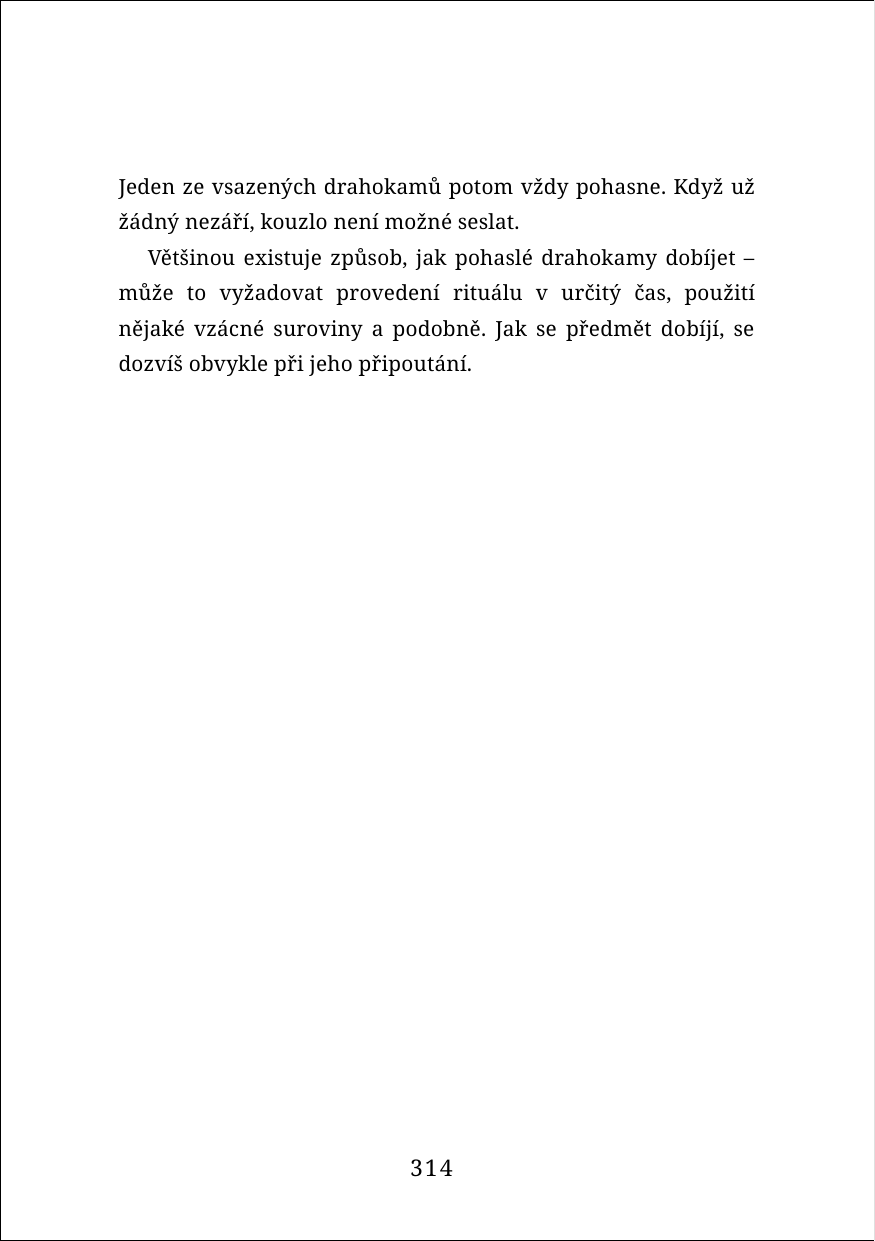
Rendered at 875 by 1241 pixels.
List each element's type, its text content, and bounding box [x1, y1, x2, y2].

text Jeden ze vsazených drahokamů potom vždy pohasne. Když už žádný nezáří, kouzlo není možné seslat. Většinou existuje způsob, jak pohaslé drahokamy dobíjet – může to vyžadovat provedení rituálu v určitý čas, použití nějaké vzácné suroviny a podobně. Jak se předmět dobíjí, se dozvíš obvykle při jeho připoutání. [118, 172, 756, 378]
